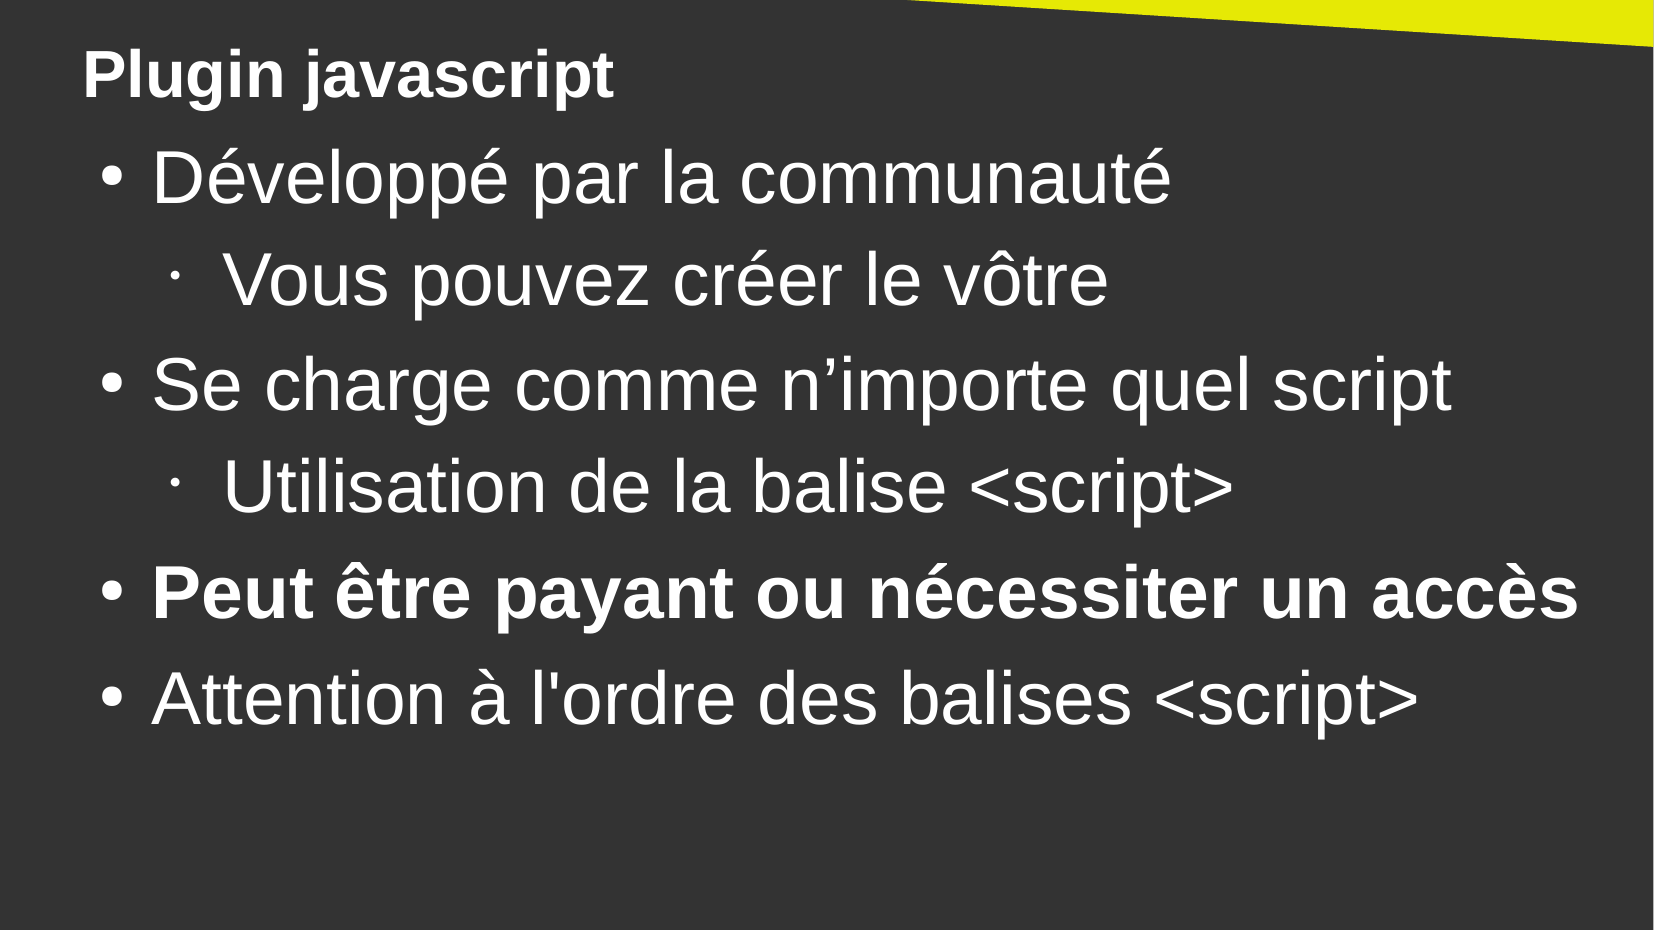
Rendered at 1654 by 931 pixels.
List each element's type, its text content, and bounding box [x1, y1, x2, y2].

title Plugin javascript [82, 37, 1571, 114]
list Développé par la communauté Vous pouvez créer le vôtre Se charge comme n’importe quel script Utilisation de la balise <script> Peut être payant ou nécessiter un accès Attention à l'ordre des balises <script> [80, 135, 1620, 804]
text_box [907, 0, 1654, 47]
